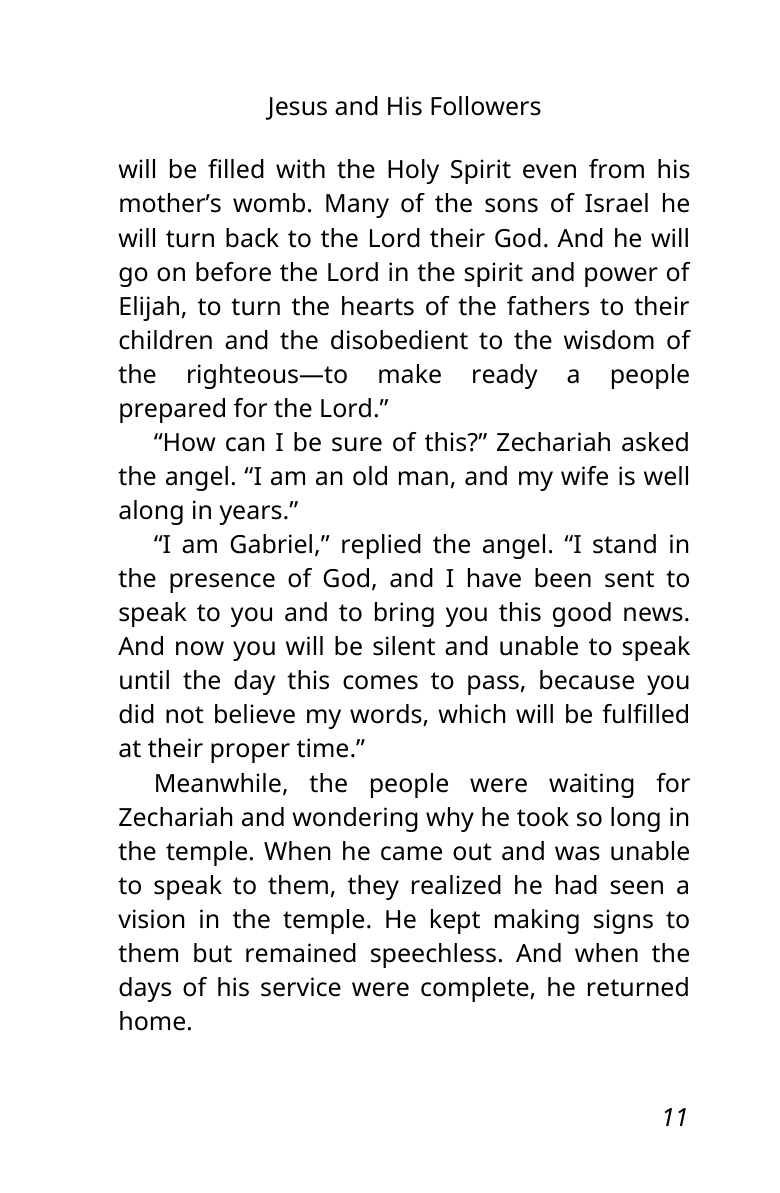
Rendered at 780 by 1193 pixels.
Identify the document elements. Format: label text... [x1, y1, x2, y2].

text “How can I be sure of this?” Zechariah asked the angel. “I am an old man, and my wife is well along in years.” [118, 424, 691, 527]
text Meanwhile, the people were waiting for Zechariah and wondering why he took so long in the temple. When he came out and was unable to speak to them, they realized he had seen a vision in the temple. He kept making signs to them but remained speechless. And when the days of his service were complete, he returned home. [118, 765, 691, 1038]
text will be filled with the Holy Spirit even from his mother’s womb. Many of the sons of Israel he will turn back to the Lord their God. And he will go on before the Lord in the spirit and power of Elijah, to turn the hearts of the fathers to their children and the disobedient to the wisdom of the righteous—to make ready a people prepared for the Lord.” [118, 152, 691, 424]
text “I am Gabriel,” replied the angel. “I stand in the presence of God, and I have been sent to speak to you and to bring you this good news. And now you will be silent and unable to speak until the day this comes to pass, because you did not believe my words, which will be fulfilled at their proper time.” [118, 527, 691, 765]
